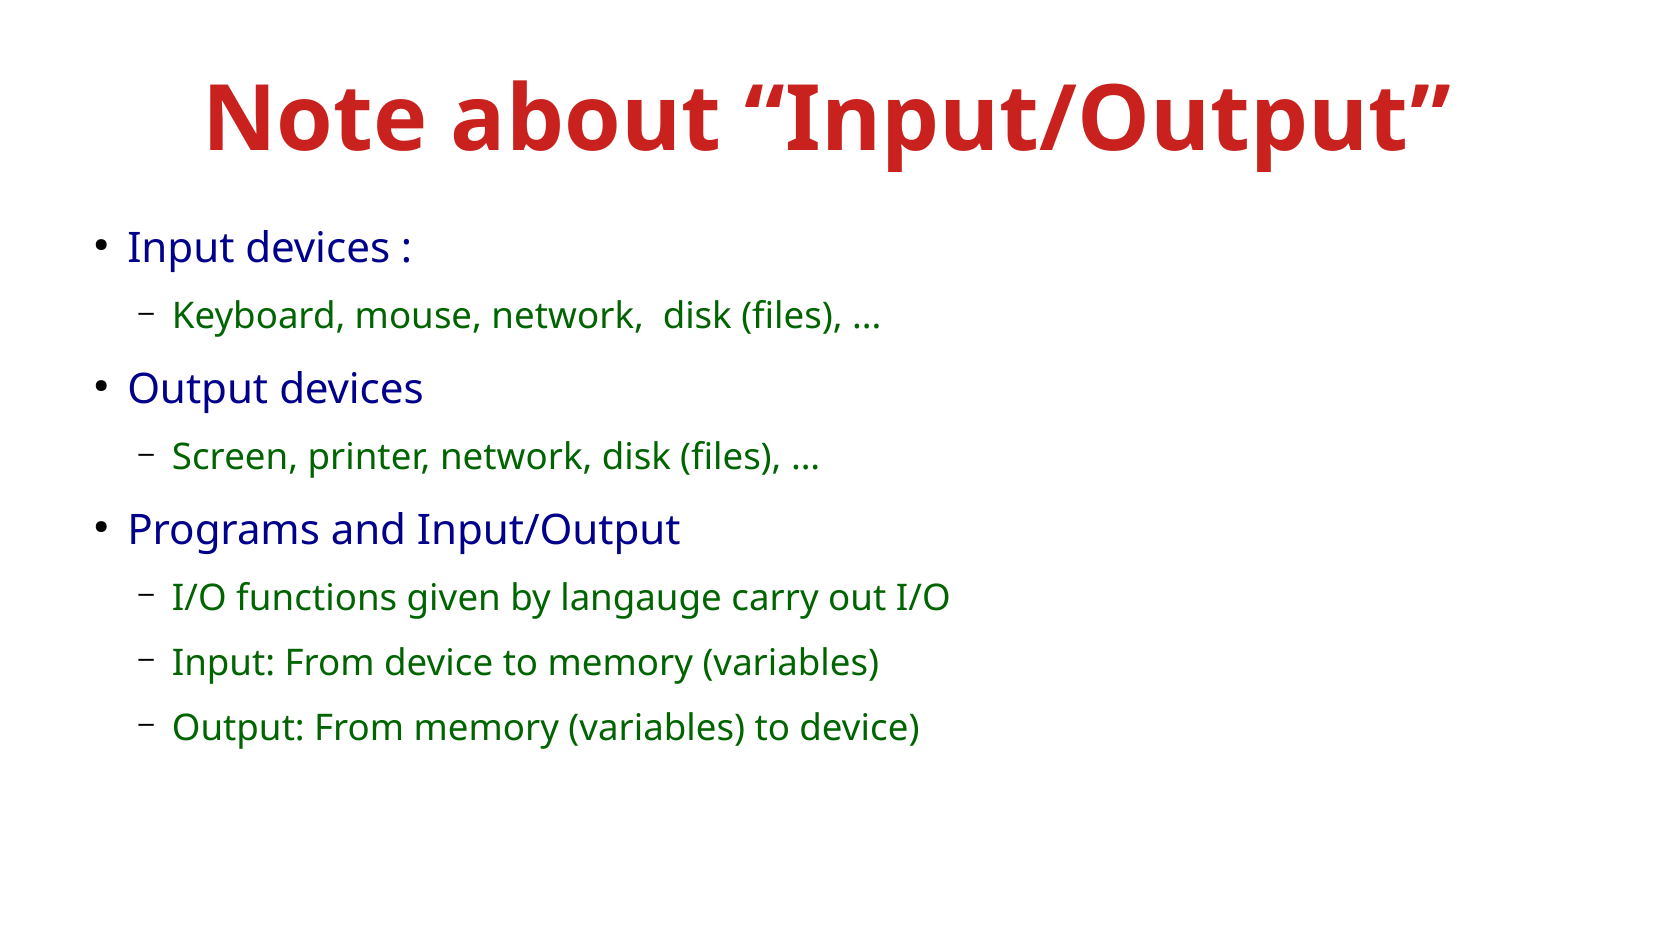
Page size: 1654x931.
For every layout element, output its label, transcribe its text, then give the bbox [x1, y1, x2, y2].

title Note about “Input/Output” [82, 37, 1571, 193]
list Input devices : Keyboard, mouse, network, disk (files), ... Output devices Screen, printer, network, disk (files), ... Programs and Input/Output I/O functions given by langauge carry out I/O Input: From device to memory (variables) Output: From memory (variables) to device) [82, 217, 1571, 758]
